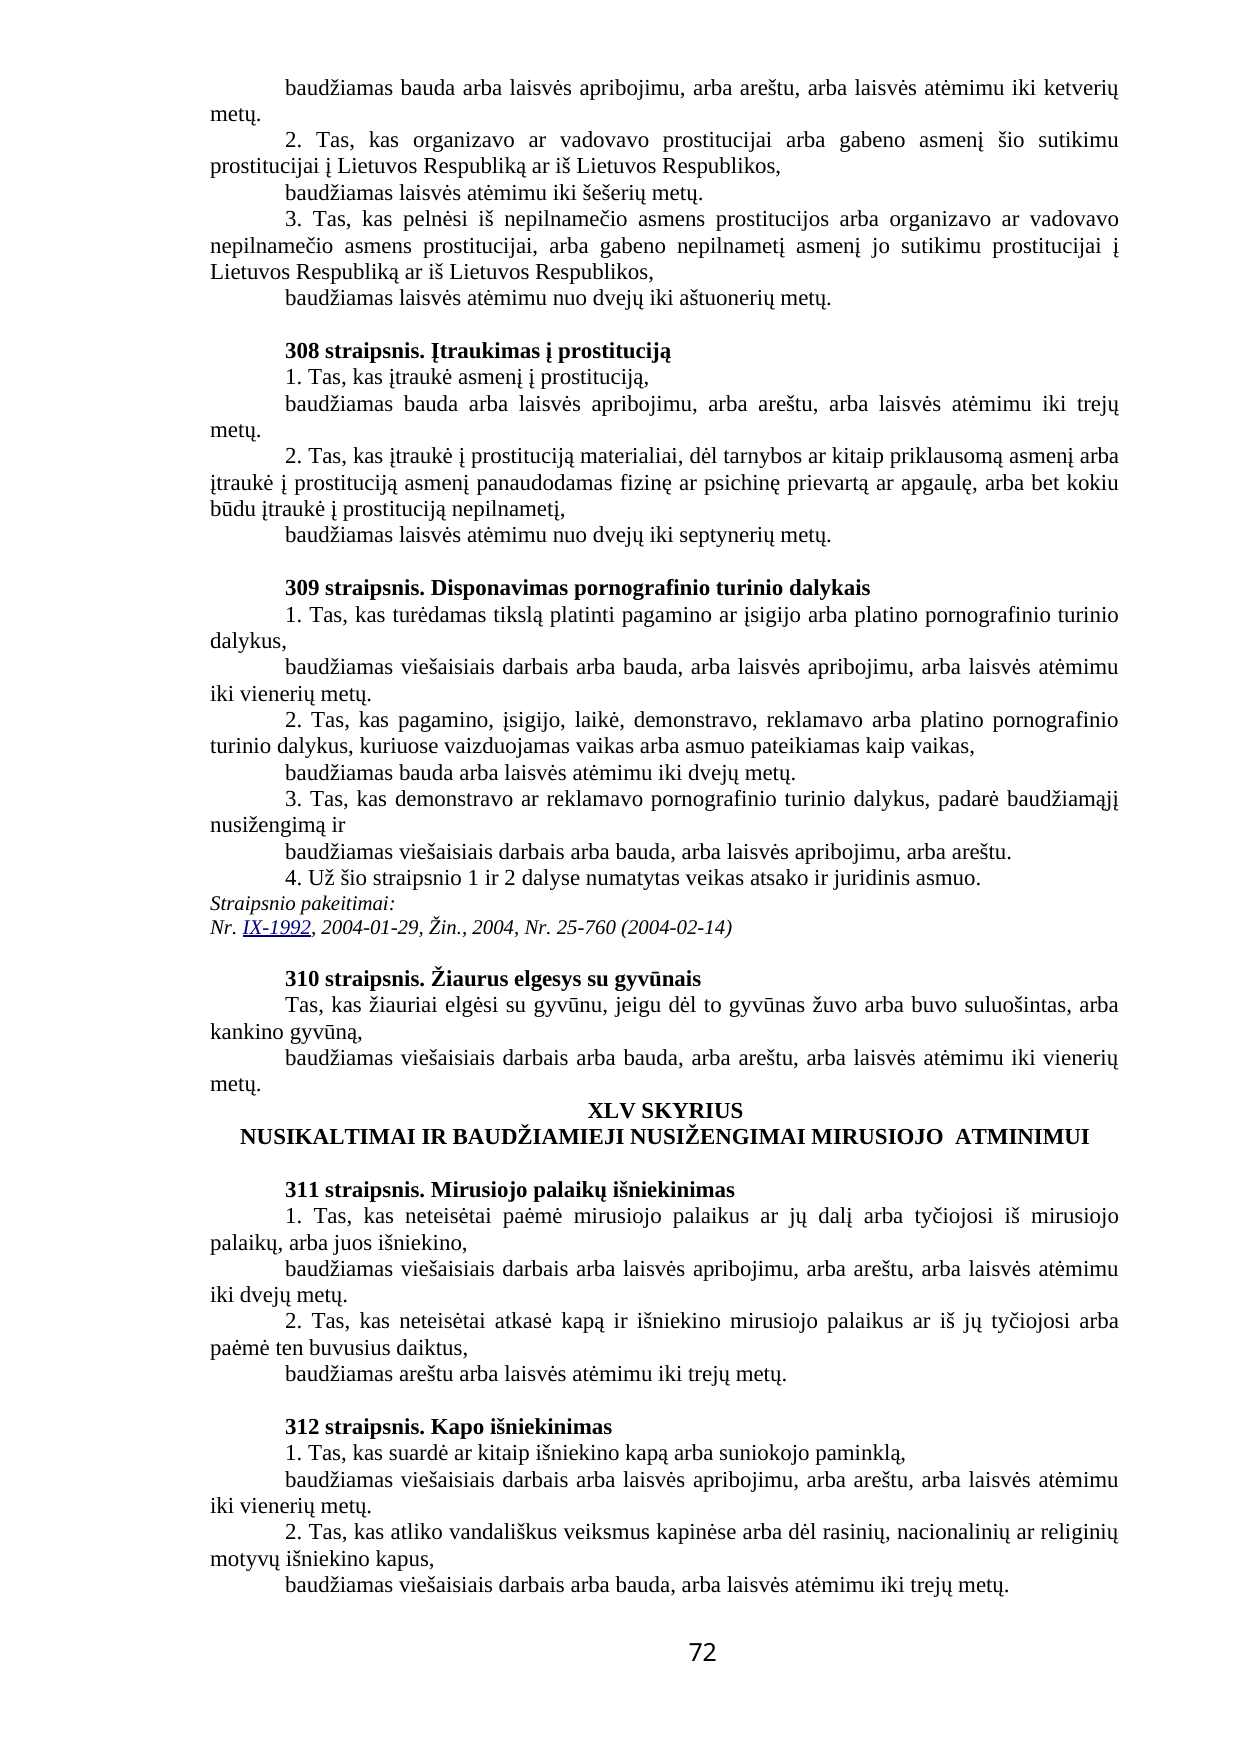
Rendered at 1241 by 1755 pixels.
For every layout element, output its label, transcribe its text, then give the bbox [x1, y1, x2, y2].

text baudžiamas bauda arba laisvės apribojimu, arba areštu, arba laisvės atėmimu iki ketverių metų. [210, 73, 1120, 126]
text 308 straipsnis. Įtraukimas į prostituciją [210, 337, 1120, 363]
text 1. Tas, kas įtraukė asmenį į prostituciją, [210, 363, 1120, 390]
text 311 straipsnis. Mirusiojo palaikų išniekinimas [210, 1176, 1120, 1202]
text 1. Tas, kas neteisėtai paėmė mirusiojo palaikus ar jų dalį arba tyčiojosi iš mirusiojo palaikų, arba juos išniekino, [210, 1202, 1120, 1255]
text 4. Už šio straipsnio 1 ir 2 dalyse numatytas veikas atsako ir juridinis asmuo. [210, 864, 1120, 891]
text 309 straipsnis. Disponavimas pornografinio turinio dalykais [285, 574, 1120, 601]
text baudžiamas areštu arba laisvės atėmimu iki trejų metų. [210, 1360, 1120, 1387]
text baudžiamas viešaisiais darbais arba laisvės apribojimu, arba areštu, arba laisvės atėmimu iki dvejų metų. [210, 1255, 1120, 1308]
text baudžiamas bauda arba laisvės atėmimu iki dvejų metų. [210, 759, 1120, 785]
text 2. Tas, kas pagamino, įsigijo, laikė, demonstravo, reklamavo arba platino pornografinio turinio dalykus, kuriuose vaizduojamas vaikas arba asmuo pateikiamas kaip vaikas, [210, 706, 1120, 759]
text 1. Tas, kas suardė ar kitaip išniekino kapą arba suniokojo paminklą, [210, 1439, 1120, 1466]
text 1. Tas, kas turėdamas tikslą platinti pagamino ar įsigijo arba platino pornografinio turinio dalykus, [210, 601, 1120, 653]
text Tas, kas žiauriai elgėsi su gyvūnu, jeigu dėl to gyvūnas žuvo arba buvo suluošintas, arba kankino gyvūną, [210, 991, 1120, 1044]
text baudžiamas laisvės atėmimu nuo dvejų iki septynerių metų. [210, 522, 1120, 548]
text 2. Tas, kas neteisėtai atkasė kapą ir išniekino mirusiojo palaikus ar iš jų tyčiojosi arba paėmė ten buvusius daiktus, [210, 1308, 1120, 1360]
text baudžiamas bauda arba laisvės apribojimu, arba areštu, arba laisvės atėmimu iki trejų metų. [210, 390, 1120, 442]
text 2. Tas, kas organizavo ar vadovavo prostitucijai arba gabeno asmenį šio sutikimu prostitucijai į Lietuvos Respubliką ar iš Lietuvos Respublikos, [210, 126, 1120, 179]
text XLV SKYRIUS [210, 1097, 1120, 1123]
text 2. Tas, kas įtraukė į prostituciją materialiai, dėl tarnybos ar kitaip priklausomą asmenį arba įtraukė į prostituciją asmenį panaudodamas fizinę ar psichinę prievartą ar apgaulę, arba bet kokiu būdu įtraukė į prostituciją nepilnametį, [210, 442, 1120, 522]
text Straipsnio pakeitimai: [210, 891, 1120, 914]
text baudžiamas viešaisiais darbais arba bauda, arba laisvės apribojimu, arba areštu. [210, 838, 1120, 864]
text 310 straipsnis. Žiaurus elgesys su gyvūnais [210, 965, 1120, 991]
text Nr. IX-1992, 2004-01-29, Žin., 2004, Nr. 25-760 (2004-02-14) [210, 914, 1120, 939]
text baudžiamas viešaisiais darbais arba laisvės apribojimu, arba areštu, arba laisvės atėmimu iki vienerių metų. [210, 1466, 1120, 1518]
text 312 straipsnis. Kapo išniekinimas [210, 1413, 1120, 1439]
text 3. Tas, kas demonstravo ar reklamavo pornografinio turinio dalykus, padarė baudžiamąjį nusižengimą ir [210, 785, 1120, 838]
text 2. Tas, kas atliko vandališkus veiksmus kapinėse arba dėl rasinių, nacionalinių ar religinių motyvų išniekino kapus, [210, 1518, 1120, 1571]
text baudžiamas viešaisiais darbais arba bauda, arba areštu, arba laisvės atėmimu iki vienerių metų. [210, 1044, 1120, 1097]
text baudžiamas viešaisiais darbais arba bauda, arba laisvės atėmimu iki trejų metų. [210, 1571, 1120, 1597]
text baudžiamas viešaisiais darbais arba bauda, arba laisvės apribojimu, arba laisvės atėmimu iki vienerių metų. [210, 653, 1120, 706]
text baudžiamas laisvės atėmimu nuo dvejų iki aštuonerių metų. [210, 284, 1120, 311]
text baudžiamas laisvės atėmimu iki šešerių metų. [210, 179, 1120, 205]
text NUSIKALTIMAI IR BAUDŽIAMIEJI NUSIŽENGIMAI MIRUSIOJO ATMINIMUI [210, 1123, 1120, 1149]
text 3. Tas, kas pelnėsi iš nepilnamečio asmens prostitucijos arba organizavo ar vadovavo nepilnamečio asmens prostitucijai, arba gabeno nepilnametį asmenį jo sutikimu prostitucijai į Lietuvos Respubliką ar iš Lietuvos Respublikos, [210, 205, 1120, 284]
